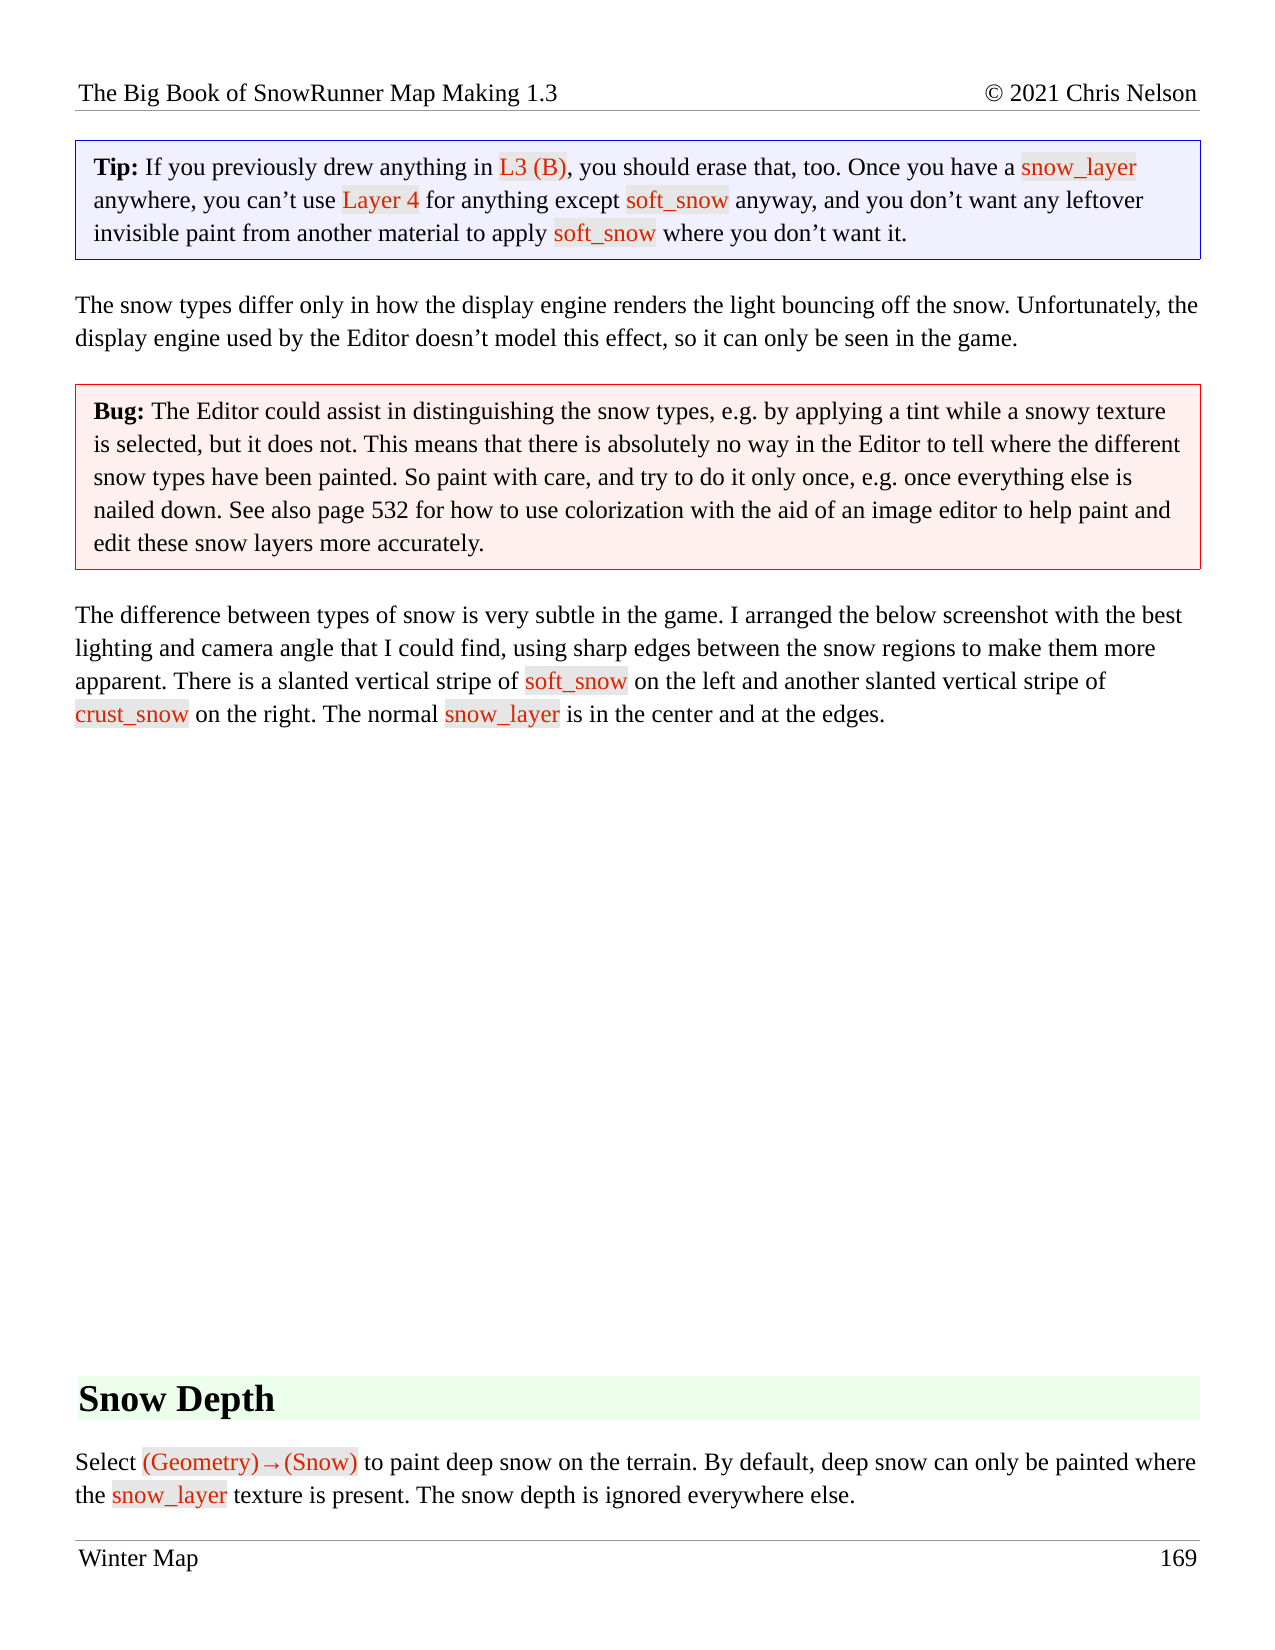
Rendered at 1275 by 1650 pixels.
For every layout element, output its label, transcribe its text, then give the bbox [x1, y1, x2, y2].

text Select (Geometry)→(Snow) to paint deep snow on the terrain. By default, deep snow can only be painted where the snow_layer texture is present. The snow depth is ignored everywhere else. [75, 1447, 1200, 1508]
text The difference between types of snow is very subtle in the game. I arranged the below screenshot with the best lighting and camera angle that I could find, using sharp edges between the snow regions to make them more apparent. There is a slanted vertical stripe of soft_snow on the left and another slanted vertical stripe of crust_snow on the right. The normal snow_layer is in the center and at the edges. [75, 600, 1200, 728]
list If you previously drew anything in L3 (B), you should erase that, too. Once you have a snow_layer anywhere, you can’t use Layer 4 for anything except soft_snow anyway, and you don’t want any leftover invisible paint from another material to apply soft_snow where you don’t want it. [76, 141, 1200, 259]
text The snow types differ only in how the display engine renders the light bouncing off the snow. Unfortunately, the display engine used by the Editor doesn’t model this effect, so it can only be seen in the game. [75, 291, 1200, 352]
subtitle Snow Depth [78, 1376, 1200, 1420]
list The Editor could assist in distinguishing the snow types, e.g. by applying a tint while a snowy texture is selected, but it does not. This means that there is absolutely no way in the Editor to tell where the different snow types have been painted. So paint with care, and try to do it only once, e.g. once everything else is nailed down. See also page 532 for how to use colorization with the aid of an image editor to help paint and edit these snow layers more accurately. [76, 385, 1200, 569]
